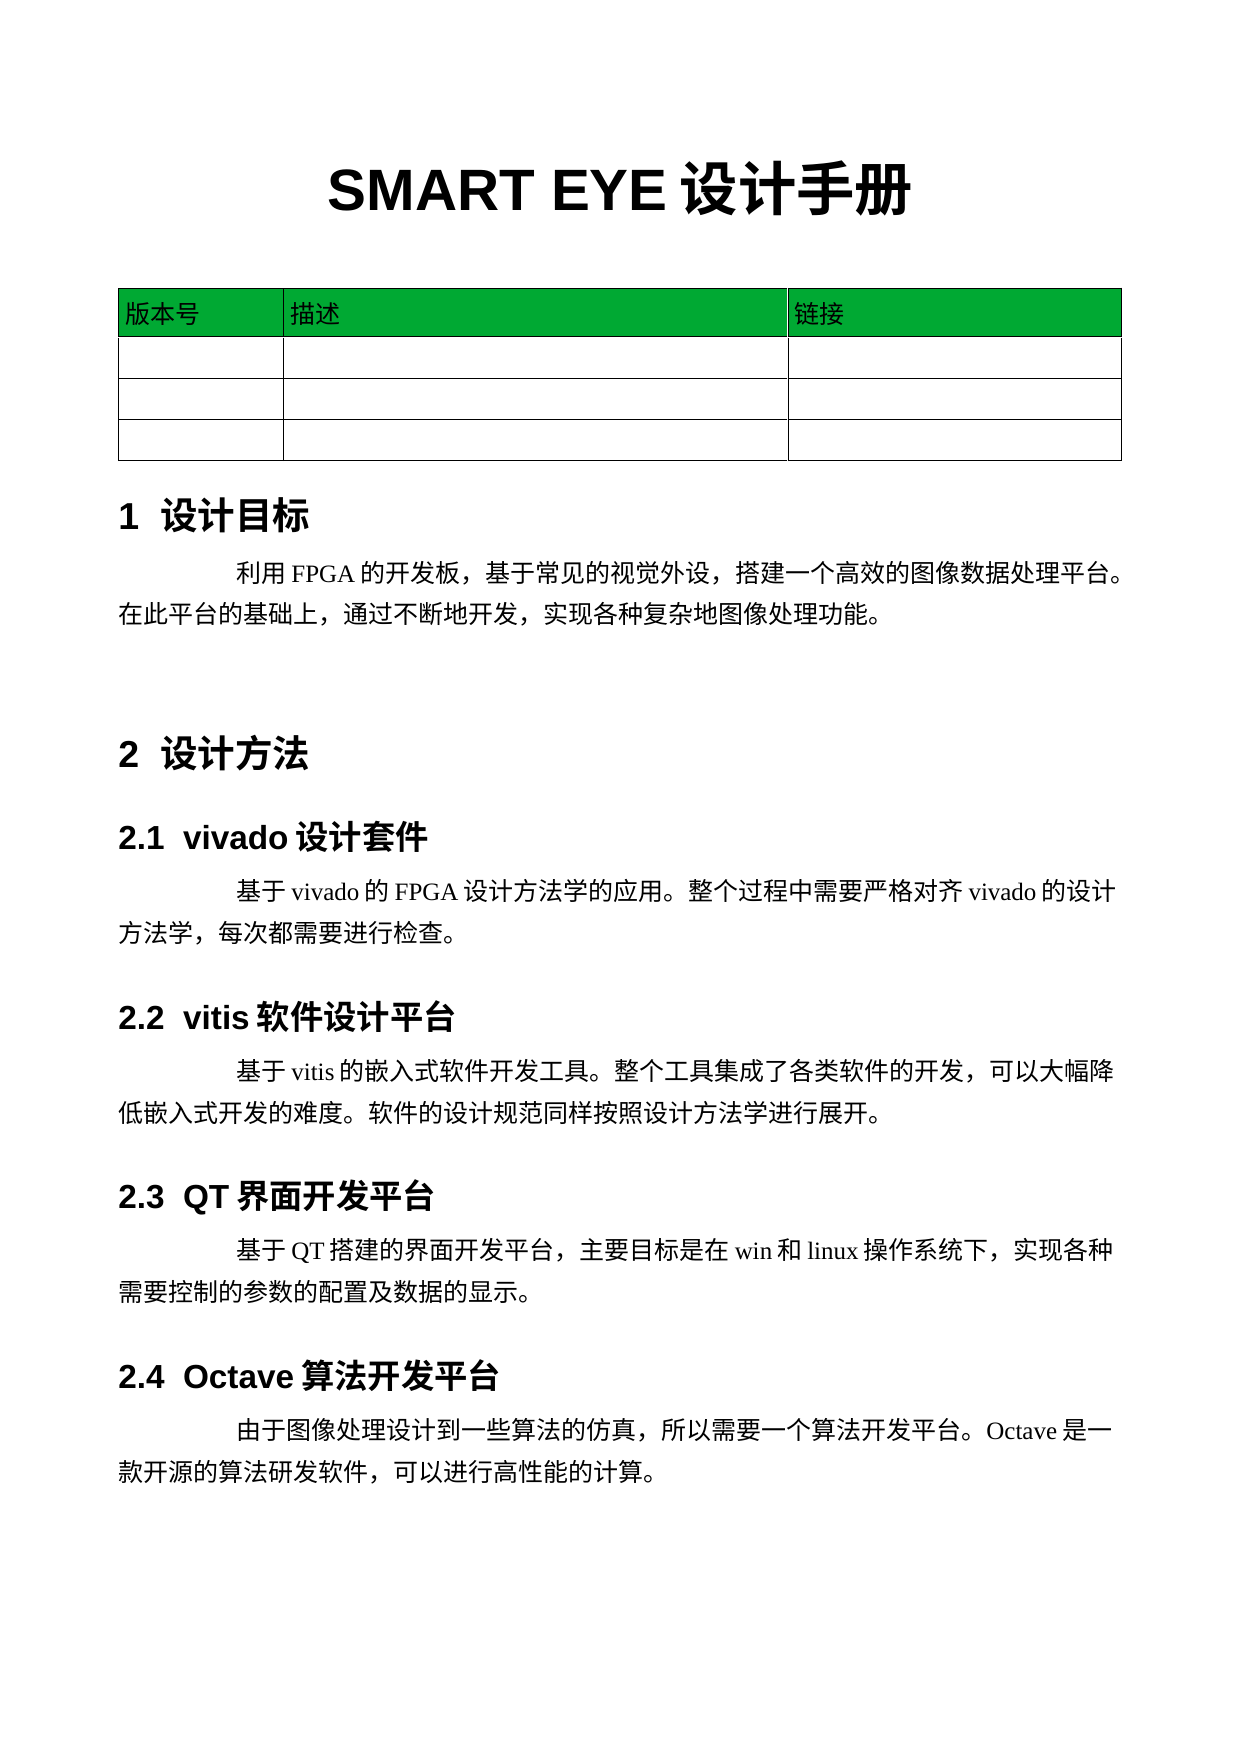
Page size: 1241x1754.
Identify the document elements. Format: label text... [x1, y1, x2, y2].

table_cell [284, 420, 787, 460]
table_cell [284, 338, 787, 378]
subtitle 2 设计方法 [118, 723, 1122, 778]
text 基于vitis的嵌入式软件开发工具。整个工具集成了各类软件的开发，可以大幅降低嵌入式开发的难度。软件的设计规范同样按照设计方法学进行展开。 [118, 1051, 1122, 1129]
table_cell [284, 379, 787, 419]
text 由于图像处理设计到一些算法的仿真，所以需要一个算法开发平台。Octave是一款开源的算法研发软件，可以进行高性能的计算。 [118, 1410, 1122, 1488]
table_cell [119, 338, 283, 378]
text 基于QT搭建的界面开发平台，主要目标是在win和linux操作系统下，实现各种需要控制的参数的配置及数据的显示。 [118, 1231, 1122, 1309]
subtitle 2.3 QT界面开发平台 [118, 1170, 1122, 1218]
subtitle 2.1 vivado设计套件 [118, 811, 1122, 859]
subtitle 1 设计目标 [118, 486, 1122, 541]
table_cell [789, 420, 1121, 460]
table_cell [789, 379, 1121, 419]
text 利用FPGA的开发板，基于常见的视觉外设，搭建一个高效的图像数据处理平台。在此平台的基础上，通过不断地开发，实现各种复杂地图像处理功能。 [118, 553, 1122, 631]
table_cell [119, 379, 283, 419]
text 基于vivado的FPGA设计方法学的应用。整个过程中需要严格对齐vivado的设计方法学，每次都需要进行检查。 [118, 872, 1122, 950]
title SMART EYE设计手册 [118, 143, 1122, 228]
subtitle 2.4 Octave算法开发平台 [118, 1349, 1122, 1398]
subtitle 2.2 vitis软件设计平台 [118, 991, 1122, 1039]
table_cell [789, 338, 1121, 378]
table_header 链接 [789, 289, 1121, 336]
table_cell [119, 420, 283, 460]
table_header 描述 [284, 289, 787, 336]
table_header 版本号 [119, 289, 283, 336]
